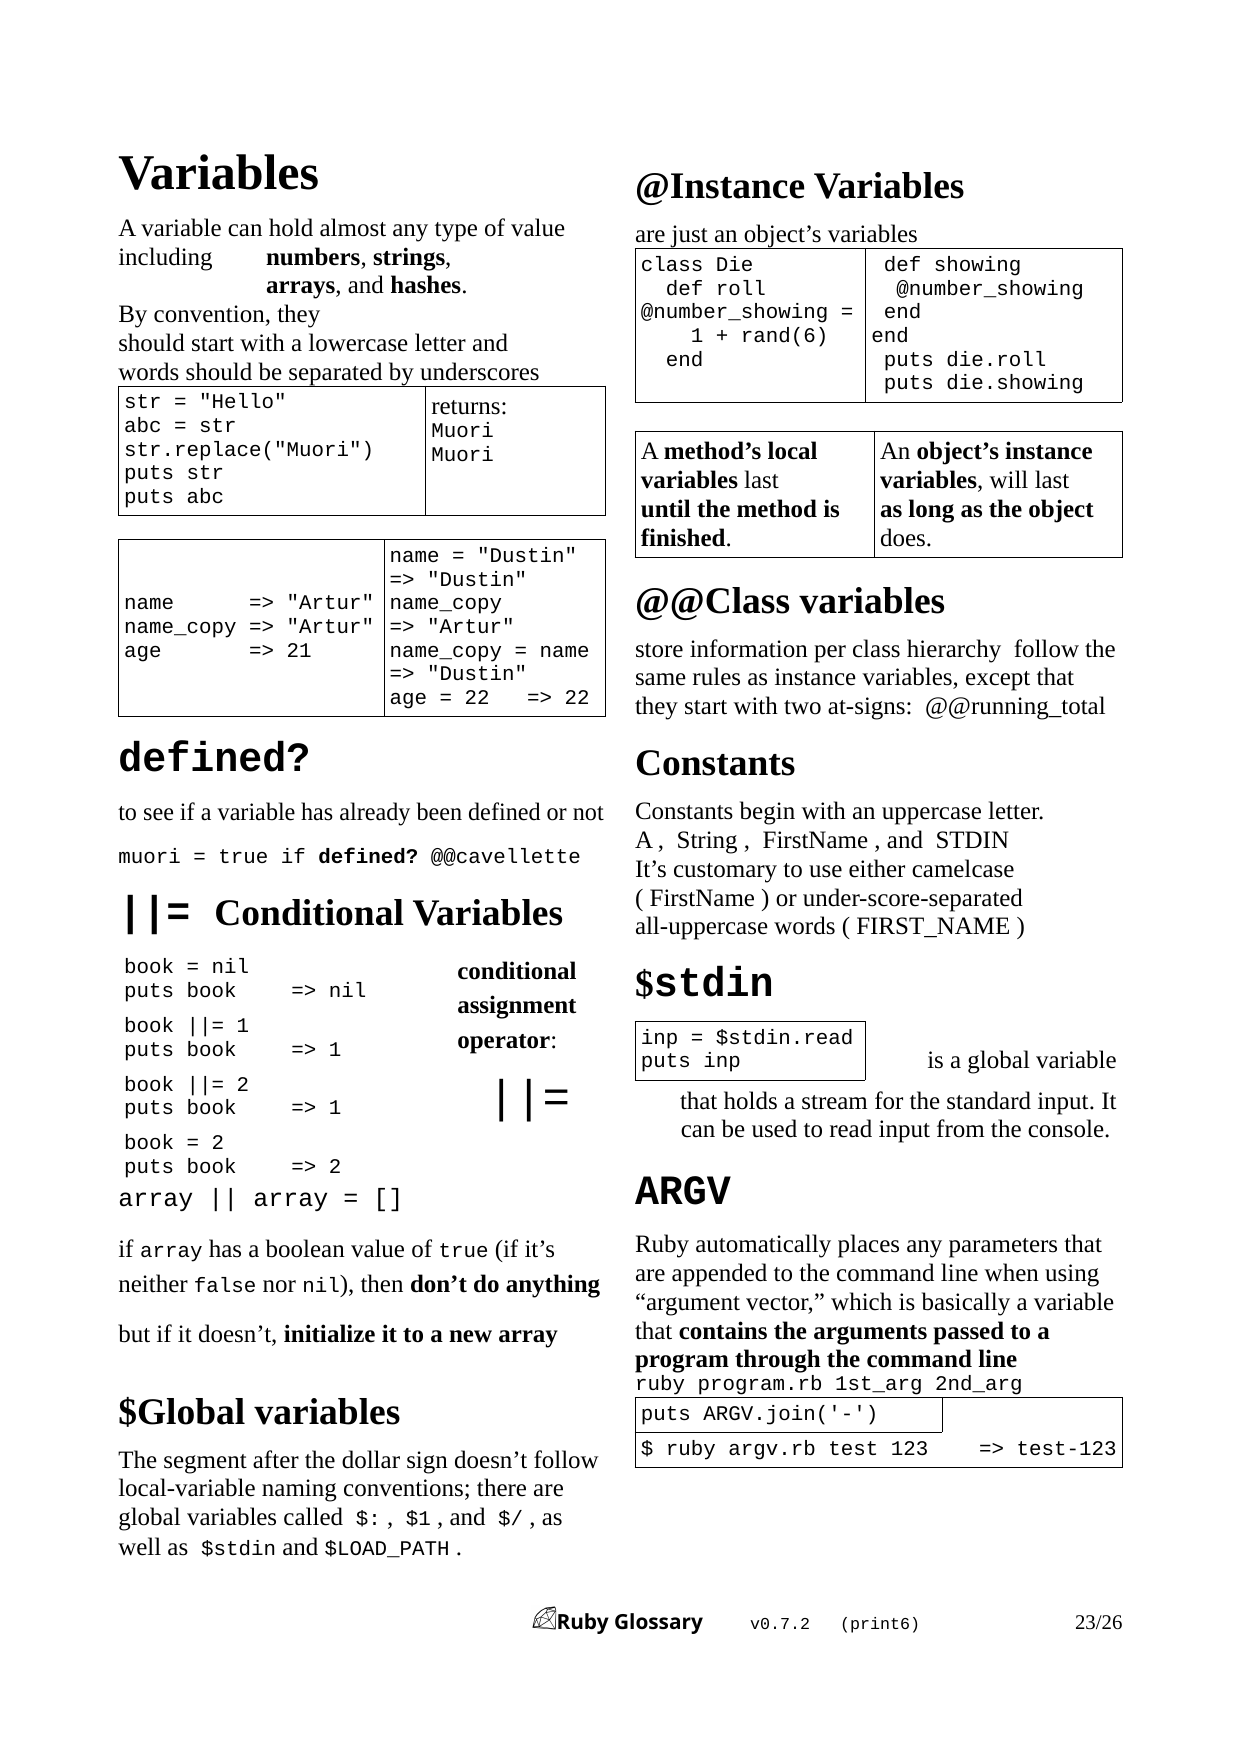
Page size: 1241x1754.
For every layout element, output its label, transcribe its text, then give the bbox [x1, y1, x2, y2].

text to see if a variable has already been defined or not [118, 797, 605, 826]
table_cell $ ruby argv.rb test 123 [636, 1433, 942, 1467]
text if array has a boolean value of true (if it’s neither false nor nil), then don’t do anything [118, 1234, 605, 1299]
text muori = true if defined? @@cavellette [118, 846, 605, 869]
table_cell book = 2 puts book [118, 1127, 273, 1185]
table_header [943, 1398, 1122, 1432]
table_header puts ARGV.join('-') [636, 1398, 942, 1432]
table_cell book ||= 1 puts book [118, 1009, 273, 1068]
picture [530, 1605, 557, 1630]
text The segment after the dollar sign doesn’t follow local-variable naming conventions; there are global variables called $: , $1 , and $/ , as well as $stdin and $LOAD_PATH . [118, 1445, 605, 1561]
text array || array = [] [118, 1185, 605, 1214]
text “argument vector,” which is basically a variable that contains the arguments passed to a program through the command line [635, 1287, 1122, 1373]
subtitle Constants [635, 741, 1122, 784]
text ruby program.rb 1st_arg 2nd_arg [635, 1373, 1122, 1397]
table_header conditional assignment operator: ||= [451, 950, 605, 1185]
subtitle ARGV [635, 1170, 1122, 1217]
text words should be separated by underscores [118, 357, 605, 386]
table_header returns: Muori Muori [426, 387, 605, 515]
text all-uppercase words ( FIRST_NAME ) [635, 911, 1122, 940]
text arrays, and hashes. [118, 271, 605, 299]
table_cell => test-123 [942, 1432, 1122, 1467]
subtitle @@Class variables [635, 578, 1122, 621]
table_header is a global variable [866, 1021, 1122, 1080]
table_cell => 2 [273, 1127, 451, 1185]
subtitle $Global variables [118, 1389, 605, 1432]
table_header An object’s instance variables, will last as long as the object does. [875, 432, 1122, 557]
subtitle Variables [118, 143, 605, 201]
subtitle ||= Conditional Variables [118, 890, 605, 938]
text should start with a lowercase letter and [118, 328, 605, 357]
table_cell that holds a stream for the standard input. It can be used to read input from the console. [635, 1080, 1122, 1149]
table_header inp = $stdin.read puts inp [636, 1022, 865, 1080]
table_header name = "Dustin" => "Dustin" name_copy => "Artur" name_copy = name => "Dustin" age = 22 => 22 [385, 540, 605, 716]
text Constants begin with an uppercase letter. [635, 796, 1122, 825]
text Ruby automatically places any parameters that are appended to the command line when using [635, 1229, 1122, 1287]
text It’s customary to use either camelcase ( FirstName ) or under-score-separated [635, 854, 1122, 911]
table_header str = "Hello" abc = str str.replace("Muori") puts str puts abc [119, 387, 425, 515]
text A , String , FirstName , and STDIN [635, 825, 1122, 854]
table_header A method’s local variables last until the method is finished. [636, 432, 874, 557]
text By convention, they [118, 299, 605, 328]
subtitle @Instance Variables [635, 164, 1122, 207]
subtitle $stdin [635, 961, 1122, 1008]
text A variable can hold almost any type of value including numbers, strings, [118, 213, 605, 271]
text are just an object’s variables [635, 219, 1122, 248]
table_cell book ||= 2 puts book [118, 1068, 273, 1127]
table_header class Die def roll @number_showing = 1 + rand(6) end [636, 249, 865, 402]
table_header => nil [273, 950, 451, 1009]
table_header book = nil puts book [118, 950, 273, 1009]
text store information per class hierarchy follow the same rules as instance variables, except that they start with two at-signs: @@running_total [635, 634, 1122, 720]
table_cell => 1 [273, 1009, 451, 1068]
table_header def showing @number_showing end end puts die.roll puts die.showing [866, 249, 1122, 402]
text but if it doesn’t, initialize it to a new array [118, 1319, 605, 1348]
subtitle defined? [118, 737, 605, 784]
table_header name => "Artur" name_copy => "Artur" age => 21 [119, 540, 384, 716]
table_cell => 1 [273, 1068, 451, 1127]
